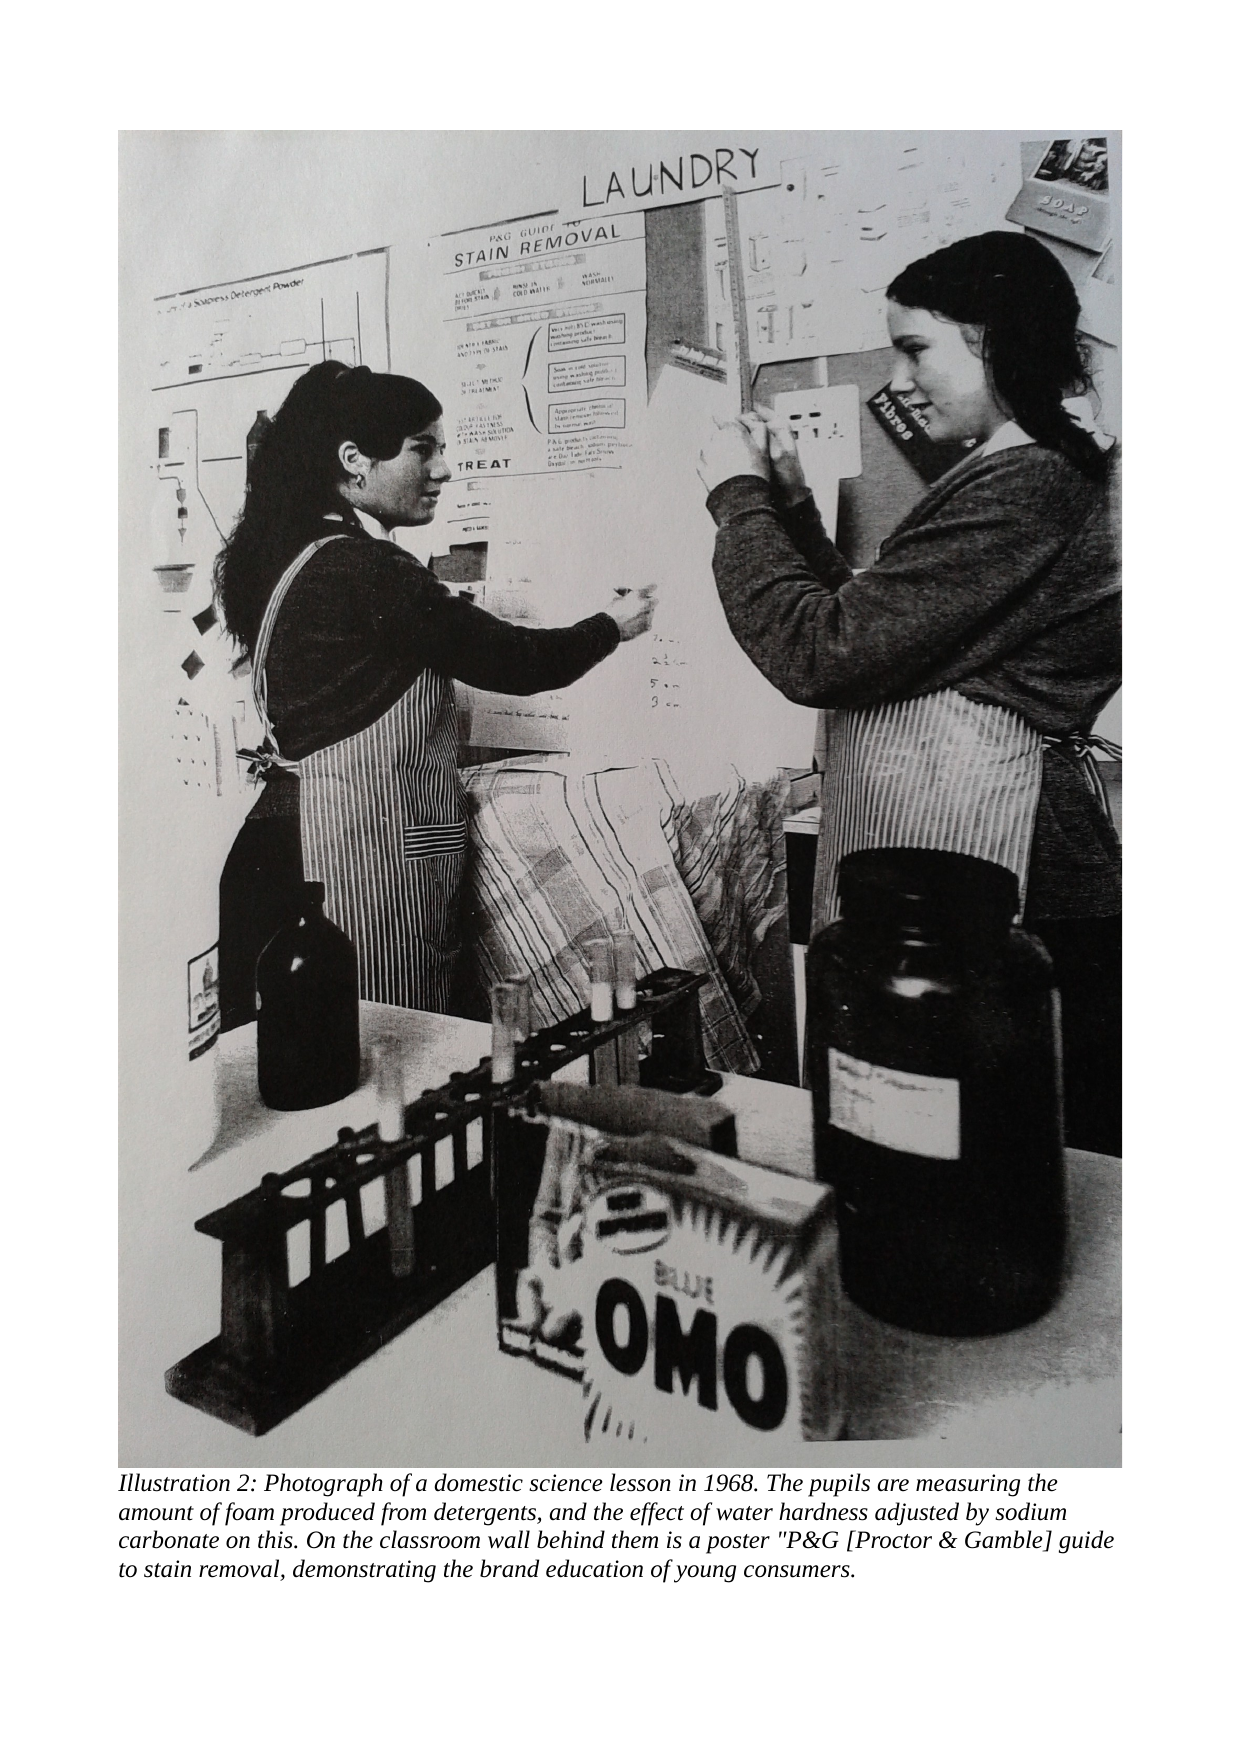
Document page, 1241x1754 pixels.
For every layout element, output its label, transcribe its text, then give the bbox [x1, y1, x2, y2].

picture [118, 130, 1123, 1468]
text Illustration 2: Photograph of a domestic science lesson in 1968. The pupils are measuring the amount of foam produced from detergents, and the effect of water hardness adjusted by sodium carbonate on this. On the classroom wall behind them is a poster "P&G [Proctor & Gamble] guide to stain removal, demonstrating the brand education of young consumers. [118, 1468, 1122, 1583]
